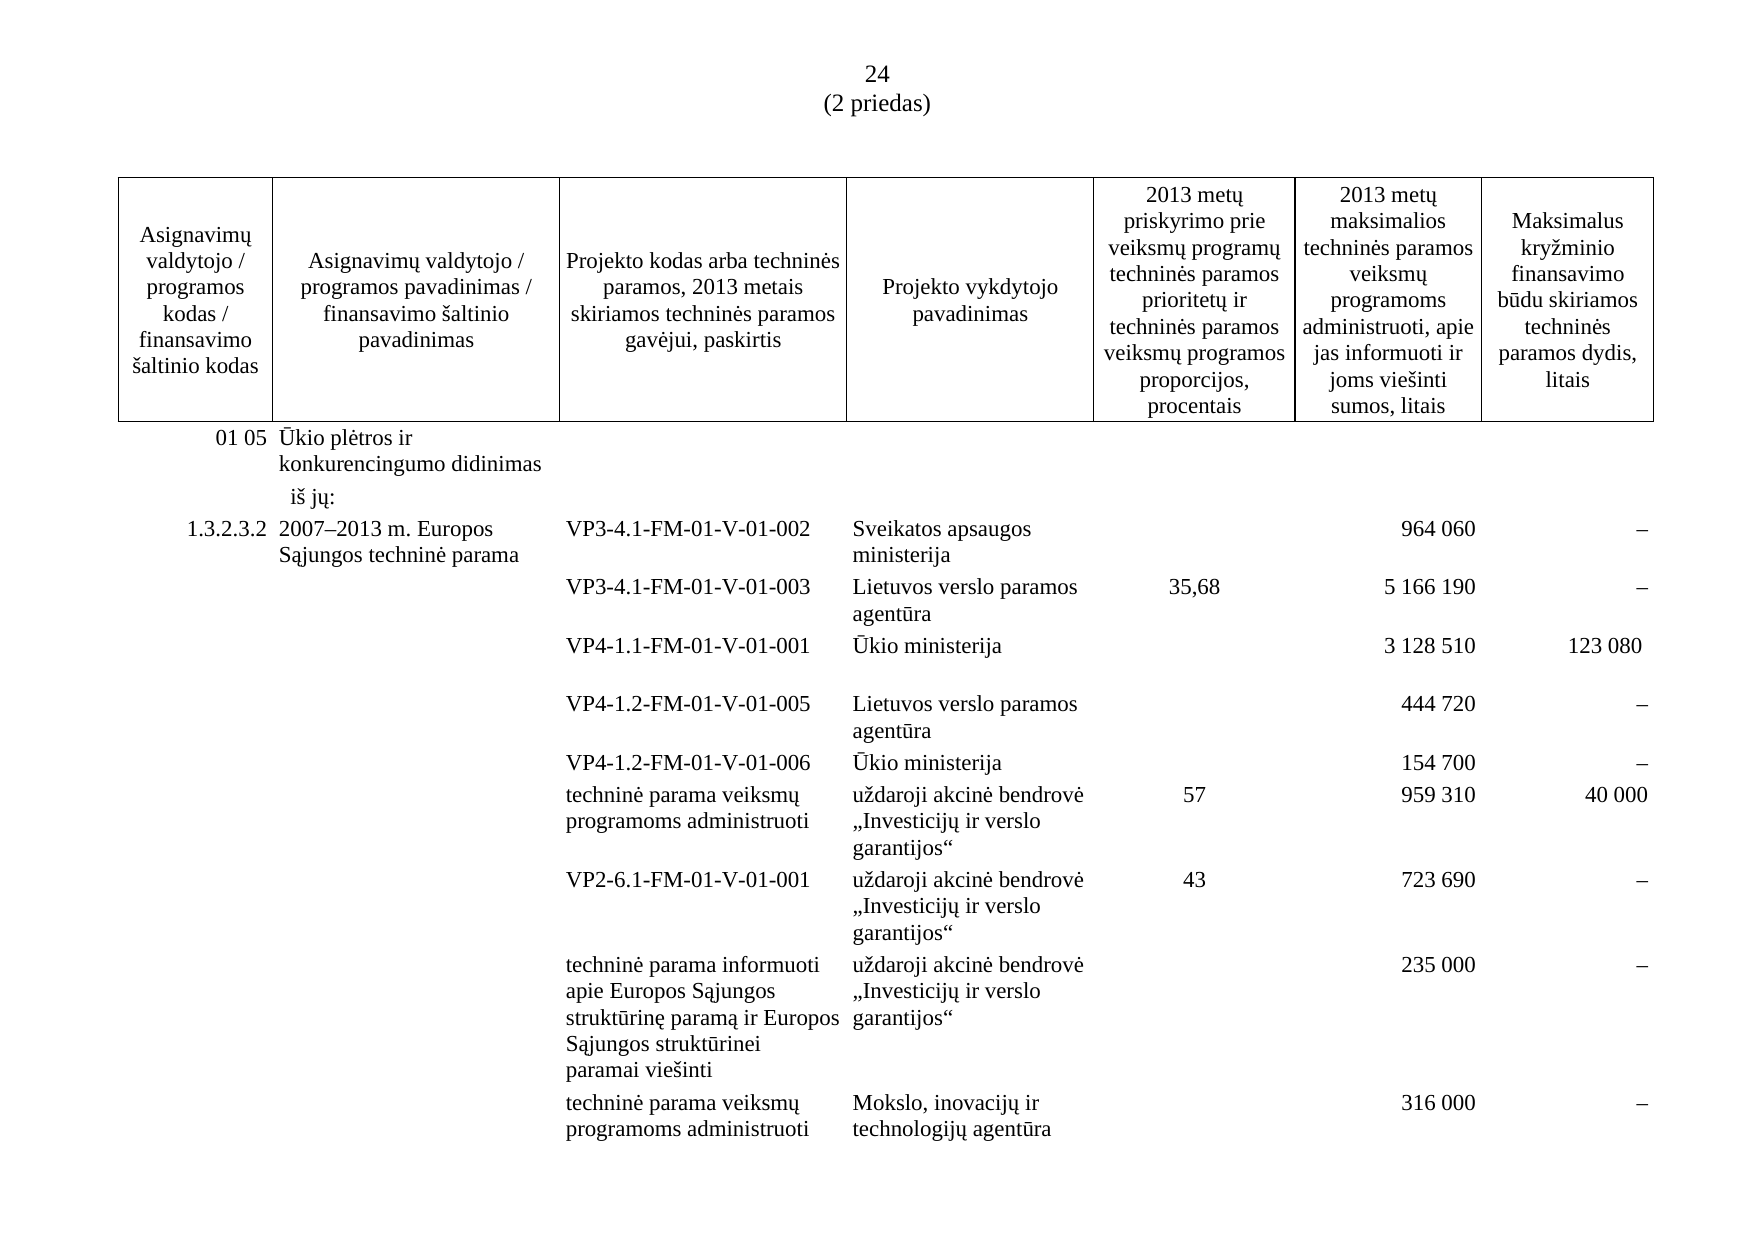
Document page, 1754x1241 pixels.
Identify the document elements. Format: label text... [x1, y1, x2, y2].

table_cell [1295, 480, 1481, 512]
table_cell 959 310 [1295, 778, 1481, 863]
table_cell – [1481, 571, 1654, 629]
table_cell [273, 1086, 559, 1144]
table_cell [1094, 512, 1295, 571]
table_cell [1094, 1086, 1295, 1144]
table_header Asignavimų valdytojo / programos pavadinimas / finansavimo šaltinio pavadinimas [273, 178, 559, 421]
table_cell 5 166 190 [1295, 571, 1481, 629]
table_cell 154 700 [1295, 746, 1481, 778]
table_cell – [1481, 688, 1654, 746]
table_cell iš jų: [273, 480, 559, 512]
table_header Asignavimų valdytojo / programos kodas / finansavimo šaltinio kodas [119, 178, 272, 421]
table_cell [1094, 480, 1295, 512]
table_cell – [1481, 948, 1654, 1086]
table_cell [560, 422, 846, 480]
table_cell [1094, 948, 1295, 1086]
table_cell VP3-4.1-FM-01-V-01-002 [560, 512, 846, 571]
table_cell Ūkio ministerija [846, 746, 1094, 778]
table_cell Mokslo, inovacijų ir technologijų agentūra [846, 1086, 1094, 1144]
table_cell VP4-1.1-FM-01-V-01-001 [560, 629, 846, 688]
table_cell – [1481, 1086, 1654, 1144]
table_cell Lietuvos verslo paramos agentūra [846, 571, 1094, 629]
table_cell techninė parama veiksmų programoms administruoti [560, 1086, 846, 1144]
table_cell 235 000 [1295, 948, 1481, 1086]
table_cell 43 [1094, 863, 1295, 948]
table_cell [1094, 629, 1295, 688]
table_cell 01 05 [118, 422, 273, 512]
table_header Projekto kodas arba techninės paramos, 2013 metais skiriamos techninės paramos gavėjui, paskirtis [560, 178, 846, 421]
table_cell [1094, 688, 1295, 746]
table_cell [1481, 422, 1654, 480]
table_cell techninė parama informuoti apie Europos Sąjungos struktūrinę paramą ir Europos Sąjungos struktūrinei paramai viešinti [560, 948, 846, 1086]
table_cell [560, 480, 846, 512]
table_cell [846, 480, 1094, 512]
table_header Maksimalus kryžminio finansavimo būdu skiriamos techninės paramos dydis, litais [1482, 178, 1653, 421]
table_cell VP3-4.1-FM-01-V-01-003 [560, 571, 846, 629]
table_cell Ūkio ministerija [846, 629, 1094, 688]
table_cell 316 000 [1295, 1086, 1481, 1144]
table_cell [1094, 746, 1295, 778]
table_cell Ūkio plėtros ir konkurencingumo didinimas [273, 422, 559, 480]
table_cell VP4-1.2-FM-01-V-01-006 [560, 746, 846, 778]
table_cell uždaroji akcinė bendrovė „Investicijų ir verslo garantijos“ [846, 778, 1094, 863]
table_cell 35,68 [1094, 571, 1295, 629]
table_cell 964 060 [1295, 512, 1481, 571]
table_cell – [1481, 746, 1654, 778]
table_cell VP2-6.1-FM-01-V-01-001 [560, 863, 846, 948]
table_header 2013 metų priskyrimo prie veiksmų programų techninės paramos prioritetų ir techninės paramos veiksmų programos proporcijos, procentais [1094, 178, 1294, 421]
table_cell uždaroji akcinė bendrovė „Investicijų ir verslo garantijos“ [846, 948, 1094, 1086]
table_cell [273, 948, 559, 1086]
table_cell [1481, 480, 1654, 512]
table_cell [846, 422, 1094, 480]
table_cell 723 690 [1295, 863, 1481, 948]
table_cell [118, 1086, 273, 1144]
table_cell 57 [1094, 778, 1295, 863]
table_cell VP4-1.2-FM-01-V-01-005 [560, 688, 846, 746]
table_cell [118, 948, 273, 1086]
table_cell Sveikatos apsaugos ministerija [846, 512, 1094, 571]
table_cell [1094, 422, 1295, 480]
table_cell uždaroji akcinė bendrovė „Investicijų ir verslo garantijos“ [846, 863, 1094, 948]
table_cell – [1481, 863, 1654, 948]
table_header 2013 metų maksimalios techninės paramos veiksmų programoms administruoti, apie jas informuoti ir joms viešinti sumos, litais [1296, 178, 1481, 421]
table_cell 123 080 [1481, 629, 1654, 688]
table_cell 3 128 510 [1295, 629, 1481, 688]
table_cell 2007–2013 m. Europos Sąjungos techninė parama [273, 512, 559, 948]
table_cell 444 720 [1295, 688, 1481, 746]
table_cell 1.3.2.3.2 [118, 512, 273, 948]
table_cell 40 000 [1481, 778, 1654, 863]
table_header Projekto vykdytojo pavadinimas [847, 178, 1093, 421]
table_cell techninė parama veiksmų programoms administruoti [560, 778, 846, 863]
table_cell – [1481, 512, 1654, 571]
table_cell [1295, 422, 1481, 480]
table_cell Lietuvos verslo paramos agentūra [846, 688, 1094, 746]
